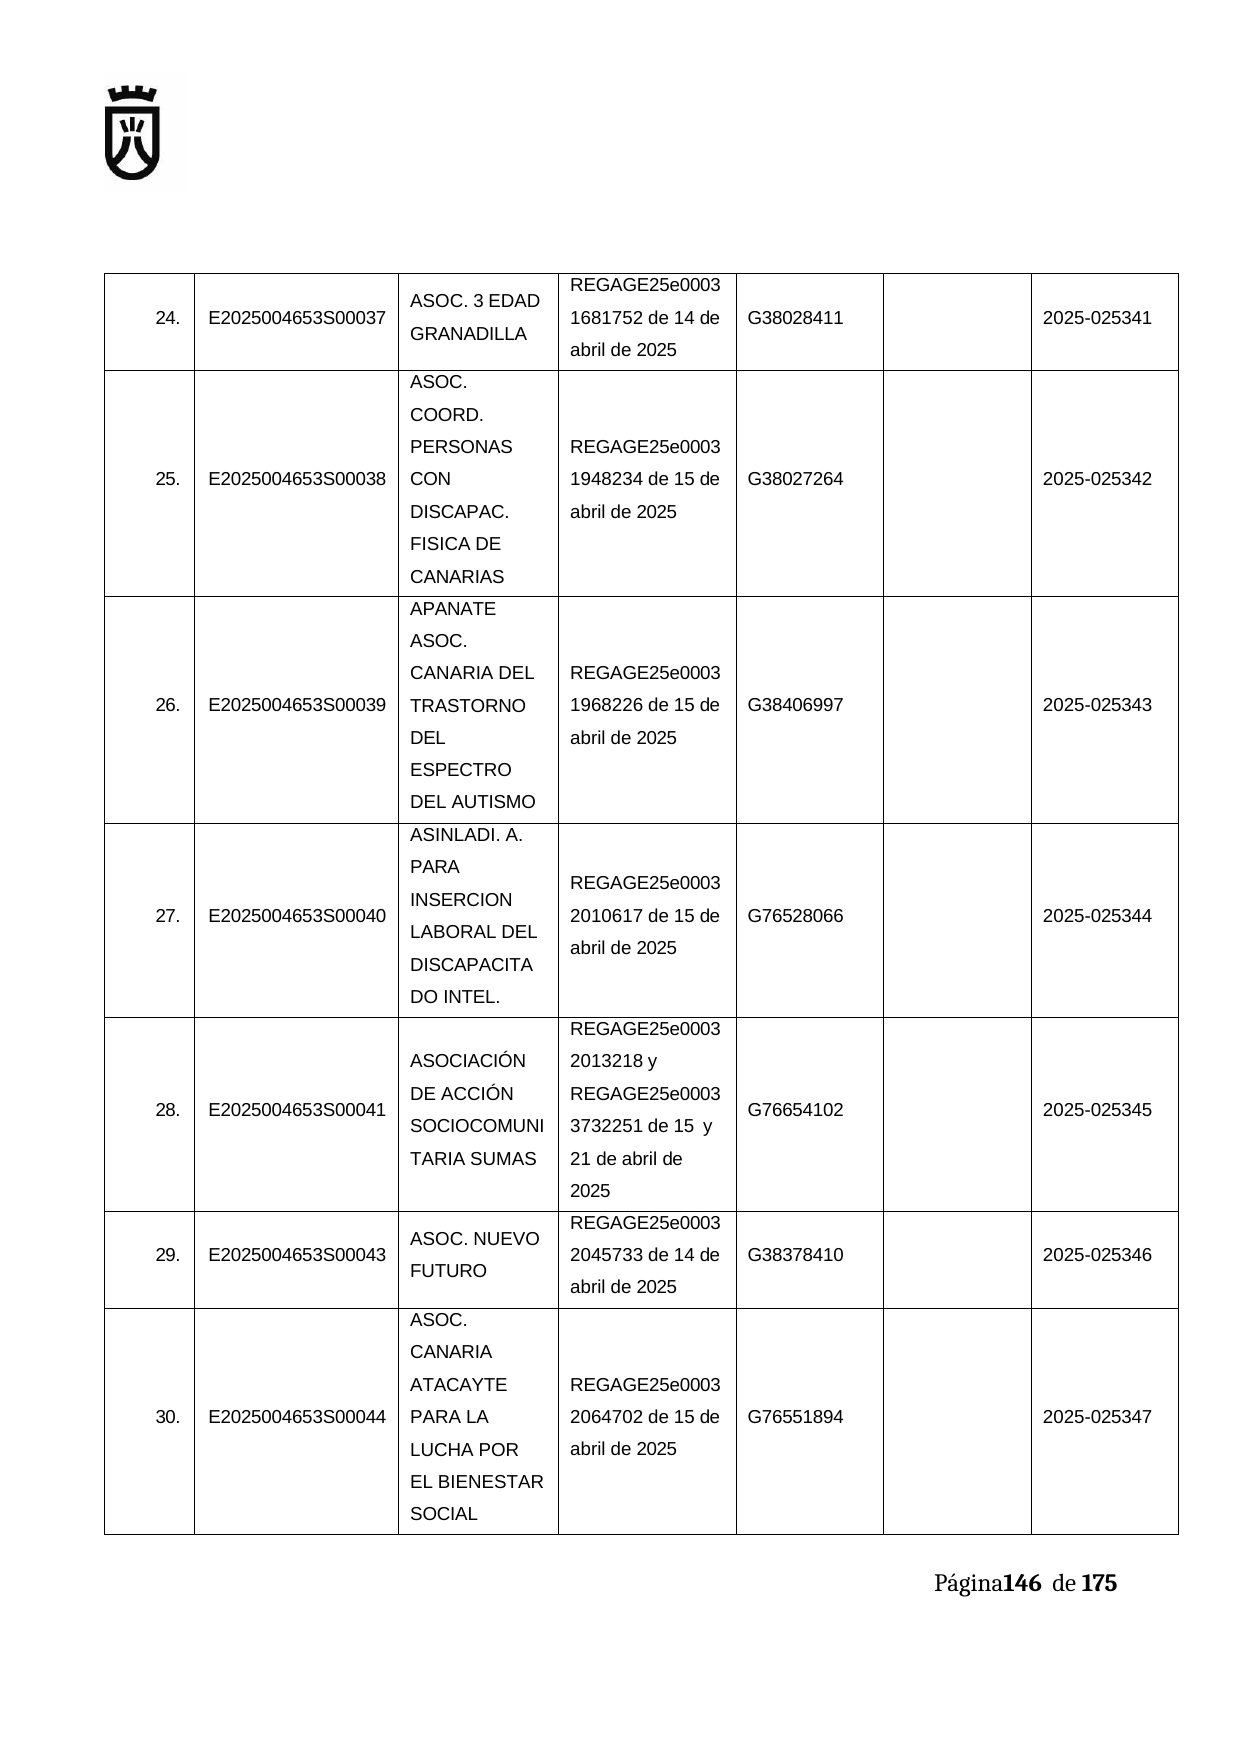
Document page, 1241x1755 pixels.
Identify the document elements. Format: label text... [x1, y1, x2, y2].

table_cell 25. [105, 371, 194, 596]
table_cell REGAGE25e0003 1968226 de 15 de abril de 2025 [559, 597, 736, 823]
table_cell 2025-025343 [1032, 597, 1178, 823]
table_cell ASOCIACIÓN DE ACCIÓN SOCIOCOMUNI TARIA SUMAS [399, 1018, 558, 1211]
table_cell 2025-025345 [1032, 1018, 1178, 1211]
table_cell E2025004653S00043 [195, 1212, 398, 1308]
table_header 24. [105, 274, 194, 370]
table_cell 2025-025344 [1032, 824, 1178, 1017]
table_header ASOC. 3 EDAD GRANADILLA [399, 274, 558, 370]
table_cell 2025-025347 [1032, 1309, 1178, 1534]
table_cell REGAGE25e0003 2045733 de 14 de abril de 2025 [559, 1212, 736, 1308]
table_header [884, 274, 1031, 370]
table_cell G76551894 [737, 1309, 883, 1534]
table_cell REGAGE25e0003 2013218 y REGAGE25e0003 3732251 de 15 y 21 de abril de 2025 [559, 1018, 736, 1211]
table_header 2025-025341 [1032, 274, 1178, 370]
table_cell G38378410 [737, 1212, 883, 1308]
table_cell E2025004653S00041 [195, 1018, 398, 1211]
table_cell 2025-025346 [1032, 1212, 1178, 1308]
table_cell ASINLADI. A. PARA INSERCION LABORAL DEL DISCAPACITA DO INTEL. [399, 824, 558, 1017]
table_cell [884, 371, 1031, 596]
table_cell E2025004653S00039 [195, 597, 398, 823]
table_cell REGAGE25e0003 1948234 de 15 de abril de 2025 [559, 371, 736, 596]
table_cell [884, 824, 1031, 1017]
table_cell 2025-025342 [1032, 371, 1178, 596]
table_header E2025004653S00037 [195, 274, 398, 370]
table_cell 27. [105, 824, 194, 1017]
table_cell 29. [105, 1212, 194, 1308]
table_cell E2025004653S00040 [195, 824, 398, 1017]
table_cell 30. [105, 1309, 194, 1534]
table_cell [884, 1309, 1031, 1534]
table_header REGAGE25e0003 1681752 de 14 de abril de 2025 [559, 274, 736, 370]
table_cell ASOC. CANARIA ATACAYTE PARA LA LUCHA POR EL BIENESTAR SOCIAL [399, 1309, 558, 1534]
table_cell REGAGE25e0003 2064702 de 15 de abril de 2025 [559, 1309, 736, 1534]
table_cell [884, 1018, 1031, 1211]
table_cell G38027264 [737, 371, 883, 596]
table_cell [884, 597, 1031, 823]
table_cell REGAGE25e0003 2010617 de 15 de abril de 2025 [559, 824, 736, 1017]
table_cell G76528066 [737, 824, 883, 1017]
table_cell ASOC. NUEVO FUTURO [399, 1212, 558, 1308]
table_cell E2025004653S00038 [195, 371, 398, 596]
table_cell ASOC. COORD. PERSONAS CON DISCAPAC. FISICA DE CANARIAS [399, 371, 558, 596]
table_header G38028411 [737, 274, 883, 370]
table_cell E2025004653S00044 [195, 1309, 398, 1534]
table_cell [884, 1212, 1031, 1308]
table_cell 28. [105, 1018, 194, 1211]
table_cell G38406997 [737, 597, 883, 823]
table_cell 26. [105, 597, 194, 823]
table_cell G76654102 [737, 1018, 883, 1211]
table_cell APANATE ASOC. CANARIA DEL TRASTORNO DEL ESPECTRO DEL AUTISMO [399, 597, 558, 823]
